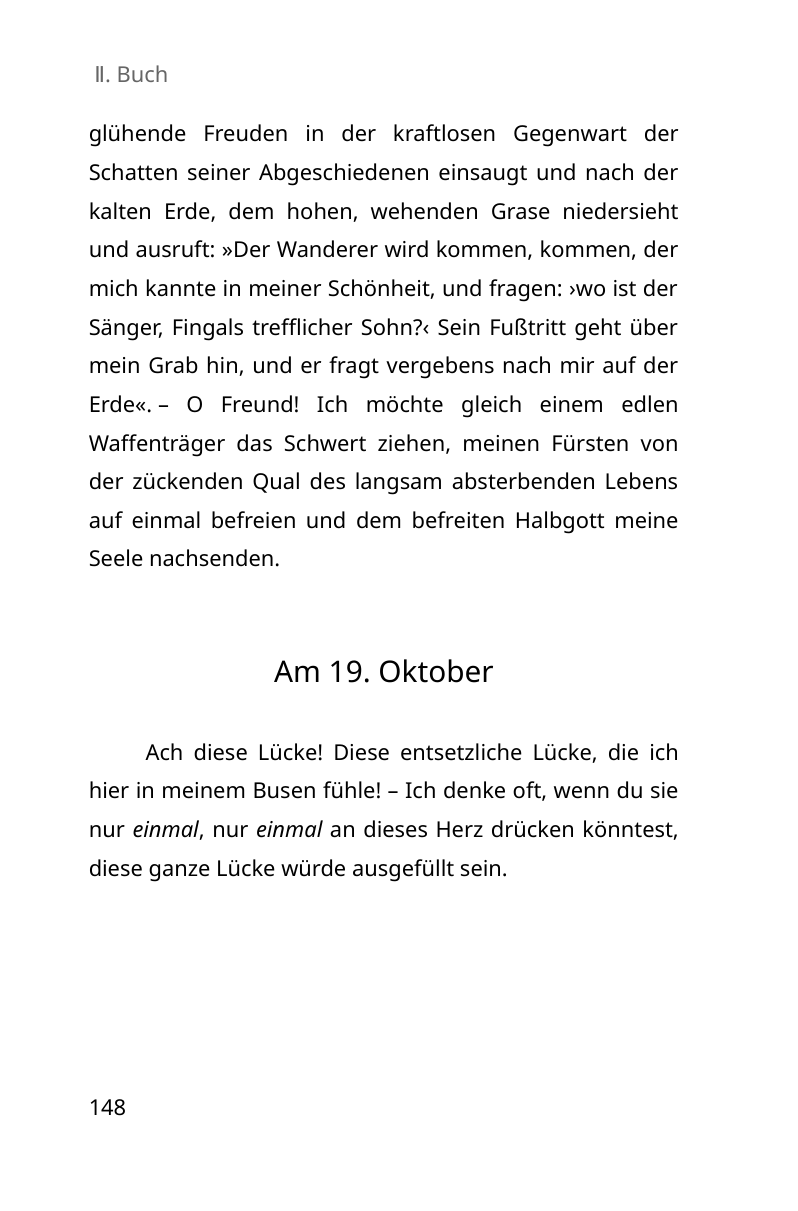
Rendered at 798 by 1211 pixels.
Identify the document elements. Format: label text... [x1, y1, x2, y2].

text glühende Freuden in der kraftlosen Gegenwart der Schatten seiner Abgeschiedenen einsaugt und nach der kalten Erde, dem hohen, wehenden Grase niedersieht und ausruft: »Der Wanderer wird kommen, kommen, der mich kannte in meiner Schönheit, und fragen: ›wo ist der Sänger, Fingals trefflicher Sohn?‹ Sein Fußtritt geht über mein Grab hin, und er fragt vergebens nach mir auf der Erde«. – O Freund! Ich möchte gleich einem edlen Waffenträger das Schwert ziehen, meinen Fürsten von der zückenden Qual des langsam absterbenden Lebens auf einmal befreien und dem befreiten Halbgott meine Seele nachsenden. [88, 118, 679, 573]
text Ach diese Lücke! Diese entsetzliche Lücke, die ich hier in meinem Busen fühle! – Ich denke oft, wenn du sie nur einmal, nur einmal an dieses Herz drücken könntest, diese ganze Lücke würde ausgefüllt sein. [88, 715, 679, 882]
subtitle Am 19. Oktober [88, 617, 679, 692]
